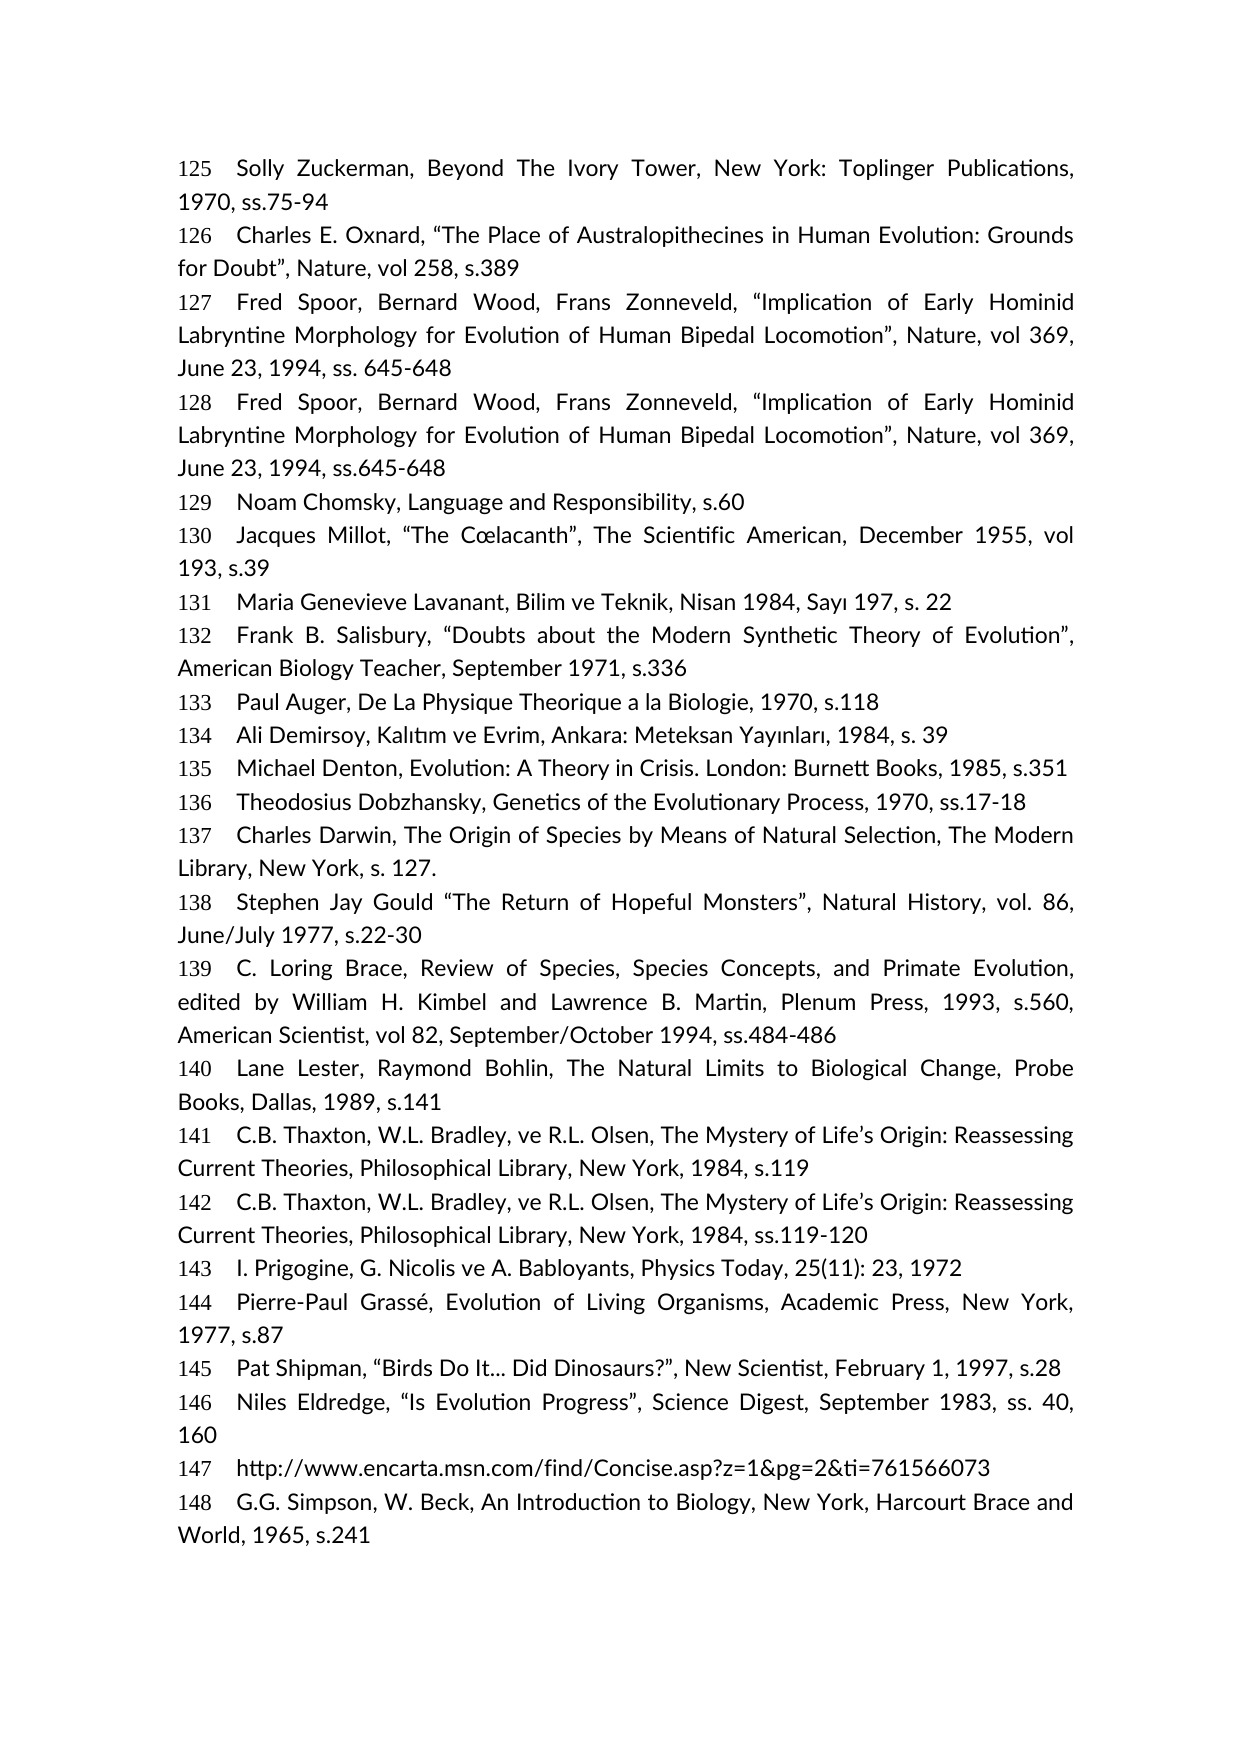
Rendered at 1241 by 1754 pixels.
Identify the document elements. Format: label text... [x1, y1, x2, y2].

list G.G. Simpson, W. Beck, An Introduction to Biology, New York, Harcourt Brace and World, 1965, s.241 [177, 1483, 1075, 1550]
list Charles E. Oxnard, “The Place of Australopithecines in Human Evolution: Grounds for Doubt”, Nature, vol 258, s.389 [177, 217, 1075, 283]
list Niles Eldredge, “Is Evolution Progress”, Science Digest, September 1983, ss. 40, 160 [177, 1383, 1075, 1450]
list Fred Spoor, Bernard Wood, Frans Zonneveld, “Implication of Early Hominid Labryntine Morphology for Evolution of Human Bipedal Locomotion”, Nature, vol 369, June 23, 1994, ss. 645-648 [177, 283, 1075, 383]
list Paul Auger, De La Physique Theorique a la Biologie, 1970, s.118 [177, 683, 1075, 717]
list Frank B. Salisbury, “Doubts about the Modern Synthetic Theory of Evolution”, American Biology Teacher, September 1971, s.336 [177, 617, 1075, 683]
list Ali Demirsoy, Kalıtım ve Evrim, Ankara: Meteksan Yayınları, 1984, s. 39 [177, 717, 1075, 750]
list Theodosius Dobzhansky, Genetics of the Evolutionary Process, 1970, ss.17-18 [177, 783, 1075, 817]
list Pat Shipman, “Birds Do It... Did Dinosaurs?”, New Scientist, February 1, 1997, s.28 [177, 1350, 1075, 1383]
list Fred Spoor, Bernard Wood, Frans Zonneveld, “Implication of Early Hominid Labryntine Morphology for Evolution of Human Bipedal Locomotion”, Nature, vol 369, June 23, 1994, ss.645-648 [177, 383, 1075, 483]
list Charles Darwin, The Origin of Species by Means of Natural Selection, The Modern Library, New York, s. 127. [177, 817, 1075, 883]
list Solly Zuckerman, Beyond The Ivory Tower, New York: Toplinger Publications, 1970, ss.75-94 [177, 150, 1075, 217]
list Lane Lester, Raymond Bohlin, The Natural Limits to Biological Change, Probe Books, Dallas, 1989, s.141 [177, 1050, 1075, 1117]
list C.B. Thaxton, W.L. Bradley, ve R.L. Olsen, The Mystery of Life’s Origin: Reassessing Current Theories, Philosophical Library, New York, 1984, s.119 [177, 1117, 1075, 1183]
list Michael Denton, Evolution: A Theory in Crisis. London: Burnett Books, 1985, s.351 [177, 750, 1075, 783]
list Noam Chomsky, Language and Responsibility, s.60 [177, 483, 1075, 517]
list Stephen Jay Gould “The Return of Hopeful Monsters”, Natural History, vol. 86, June/July 1977, s.22-30 [177, 883, 1075, 950]
list Pierre-Paul Grassé, Evolution of Living Organisms, Academic Press, New York, 1977, s.87 [177, 1283, 1075, 1350]
list C. Loring Brace, Review of Species, Species Concepts, and Primate Evolution, edited by William H. Kimbel and Lawrence B. Martin, Plenum Press, 1993, s.560, American Scientist, vol 82, September/October 1994, ss.484-486 [177, 950, 1075, 1050]
list C.B. Thaxton, W.L. Bradley, ve R.L. Olsen, The Mystery of Life’s Origin: Reassessing Current Theories, Philosophical Library, New York, 1984, ss.119-120 [177, 1183, 1075, 1250]
list http://www.encarta.msn.com/find/Concise.asp?z=1&pg=2&ti=761566073 [177, 1450, 1075, 1483]
list I. Prigogine, G. Nicolis ve A. Babloyants, Physics Today, 25(11): 23, 1972 [177, 1250, 1075, 1283]
list Jacques Millot, “The Cœlacanth”, The Scientific American, December 1955, vol 193, s.39 [177, 517, 1075, 583]
list Maria Genevieve Lavanant, Bilim ve Teknik, Nisan 1984, Sayı 197, s. 22 [177, 583, 1075, 617]
